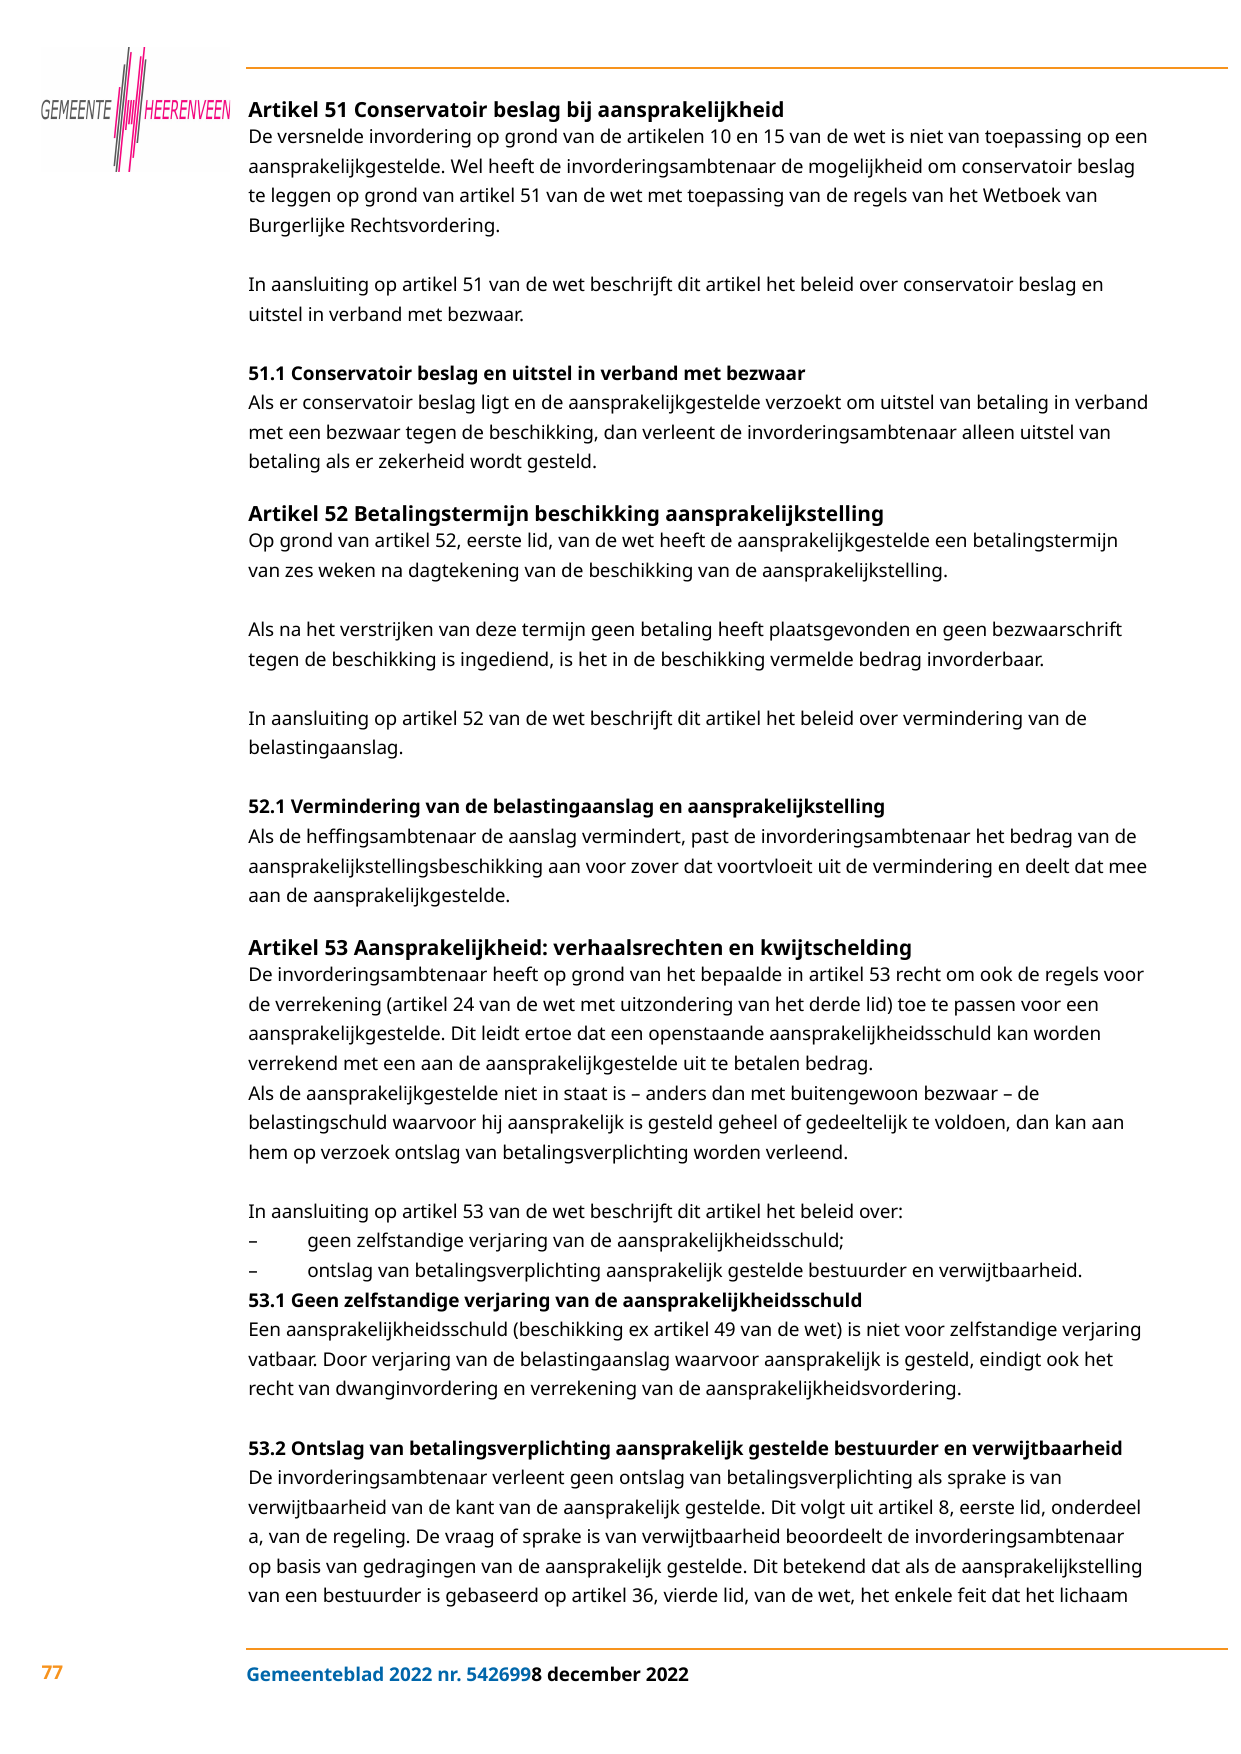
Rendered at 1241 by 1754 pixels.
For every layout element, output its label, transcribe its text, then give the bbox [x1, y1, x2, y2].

text In aansluiting op artikel 53 van de wet beschrijft dit artikel het beleid over: [248, 1198, 1152, 1224]
text De versnelde invordering op grond van de artikelen 10 en 15 van de wet is niet van toepassing op een aansprakelijkgestelde. Wel heeft de invorderingsambtenaar de mogelijkheid om conservatoir beslag te leggen op grond van artikel 51 van de wet met toepassing van de regels van het Wetboek van Burgerlijke Rechtsvordering. [248, 123, 1152, 238]
text Als de aansprakelijkgestelde niet in staat is – anders dan met buitengewoon bezwaar – de belastingschuld waarvoor hij aansprakelijk is gesteld geheel of gedeeltelijk te voldoen, dan kan aan hem op verzoek ontslag van betalingsverplichting worden verleend. [248, 1080, 1152, 1164]
list geen zelfstandige verjaring van de aansprakelijkheidsschuld; [248, 1228, 1152, 1253]
text In aansluiting op artikel 51 van de wet beschrijft dit artikel het beleid over conservatoir beslag en uitstel in verband met bezwaar. [248, 271, 1152, 326]
text De invorderingsambtenaar heeft op grond van het bepaalde in artikel 53 recht om ook de regels voor de verrekening (artikel 24 van de wet met uitzondering van het derde lid) toe te passen voor een aansprakelijkgestelde. Dit leidt ertoe dat een openstaande aansprakelijkheidsschuld kan worden verrekend met een aan de aansprakelijkgestelde uit te betalen bedrag. [248, 961, 1152, 1076]
text Artikel 52 Betalingstermijn beschikking aansprakelijkstelling [248, 499, 1152, 527]
text Artikel 51 Conservatoir beslag bij aansprakelijkheid [248, 95, 1152, 123]
picture [41, 47, 231, 172]
text In aansluiting op artikel 52 van de wet beschrijft dit artikel het beleid over vermindering van de belastingaanslag. [248, 705, 1152, 760]
text 53.2 Ontslag van betalingsverplichting aansprakelijk gestelde bestuurder en verwijtbaarheid [248, 1435, 1152, 1460]
text 53.1 Geen zelfstandige verjaring van de aansprakelijkheidsschuld [248, 1287, 1152, 1312]
text De invorderingsambtenaar verleent geen ontslag van betalingsverplichting als sprake is van verwijtbaarheid van de kant van de aansprakelijk gestelde. Dit volgt uit artikel 8, eerste lid, onderdeel a, van de regeling. De vraag of sprake is van verwijtbaarheid beoordeelt de invorderingsambtenaar op basis van gedragingen van de aansprakelijk gestelde. Dit betekend dat als de aansprakelijkstelling van een bestuurder is gebaseerd op artikel 36, vierde lid, van de wet, het enkele feit dat het lichaam [248, 1464, 1152, 1608]
text Een aansprakelijkheidsschuld (beschikking ex artikel 49 van de wet) is niet voor zelfstandige verjaring vatbaar. Door verjaring van de belastingaanslag waarvoor aansprakelijk is gesteld, eindigt ook het recht van dwanginvordering en verrekening van de aansprakelijkheidsvordering. [248, 1316, 1152, 1401]
text Als er conservatoir beslag ligt en de aansprakelijkgestelde verzoekt om uitstel van betaling in verband met een bezwaar tegen de beschikking, dan verleent de invorderingsambtenaar alleen uitstel van betaling als er zekerheid wordt gesteld. [248, 389, 1152, 474]
text 51.1 Conservatoir beslag en uitstel in verband met bezwaar [248, 360, 1152, 386]
text Artikel 53 Aansprakelijkheid: verhaalsrechten en kwijtschelding [248, 933, 1152, 961]
text 52.1 Vermindering van de belastingaanslag en aansprakelijkstelling [248, 794, 1152, 819]
text Als na het verstrijken van deze termijn geen betaling heeft plaatsgevonden en geen bezwaarschrift tegen de beschikking is ingediend, is het in de beschikking vermelde bedrag invorderbaar. [248, 616, 1152, 672]
text Als de heffingsambtenaar de aanslag vermindert, past de invorderingsambtenaar het bedrag van de aansprakelijkstellingsbeschikking aan voor zover dat voortvloeit uit de vermindering en deelt dat mee aan de aansprakelijkgestelde. [248, 823, 1152, 908]
list ontslag van betalingsverplichting aansprakelijk gestelde bestuurder en verwijtbaarheid. [248, 1257, 1152, 1283]
text Op grond van artikel 52, eerste lid, van de wet heeft de aansprakelijkgestelde een betalingstermijn van zes weken na dagtekening van de beschikking van de aansprakelijkstelling. [248, 527, 1152, 583]
